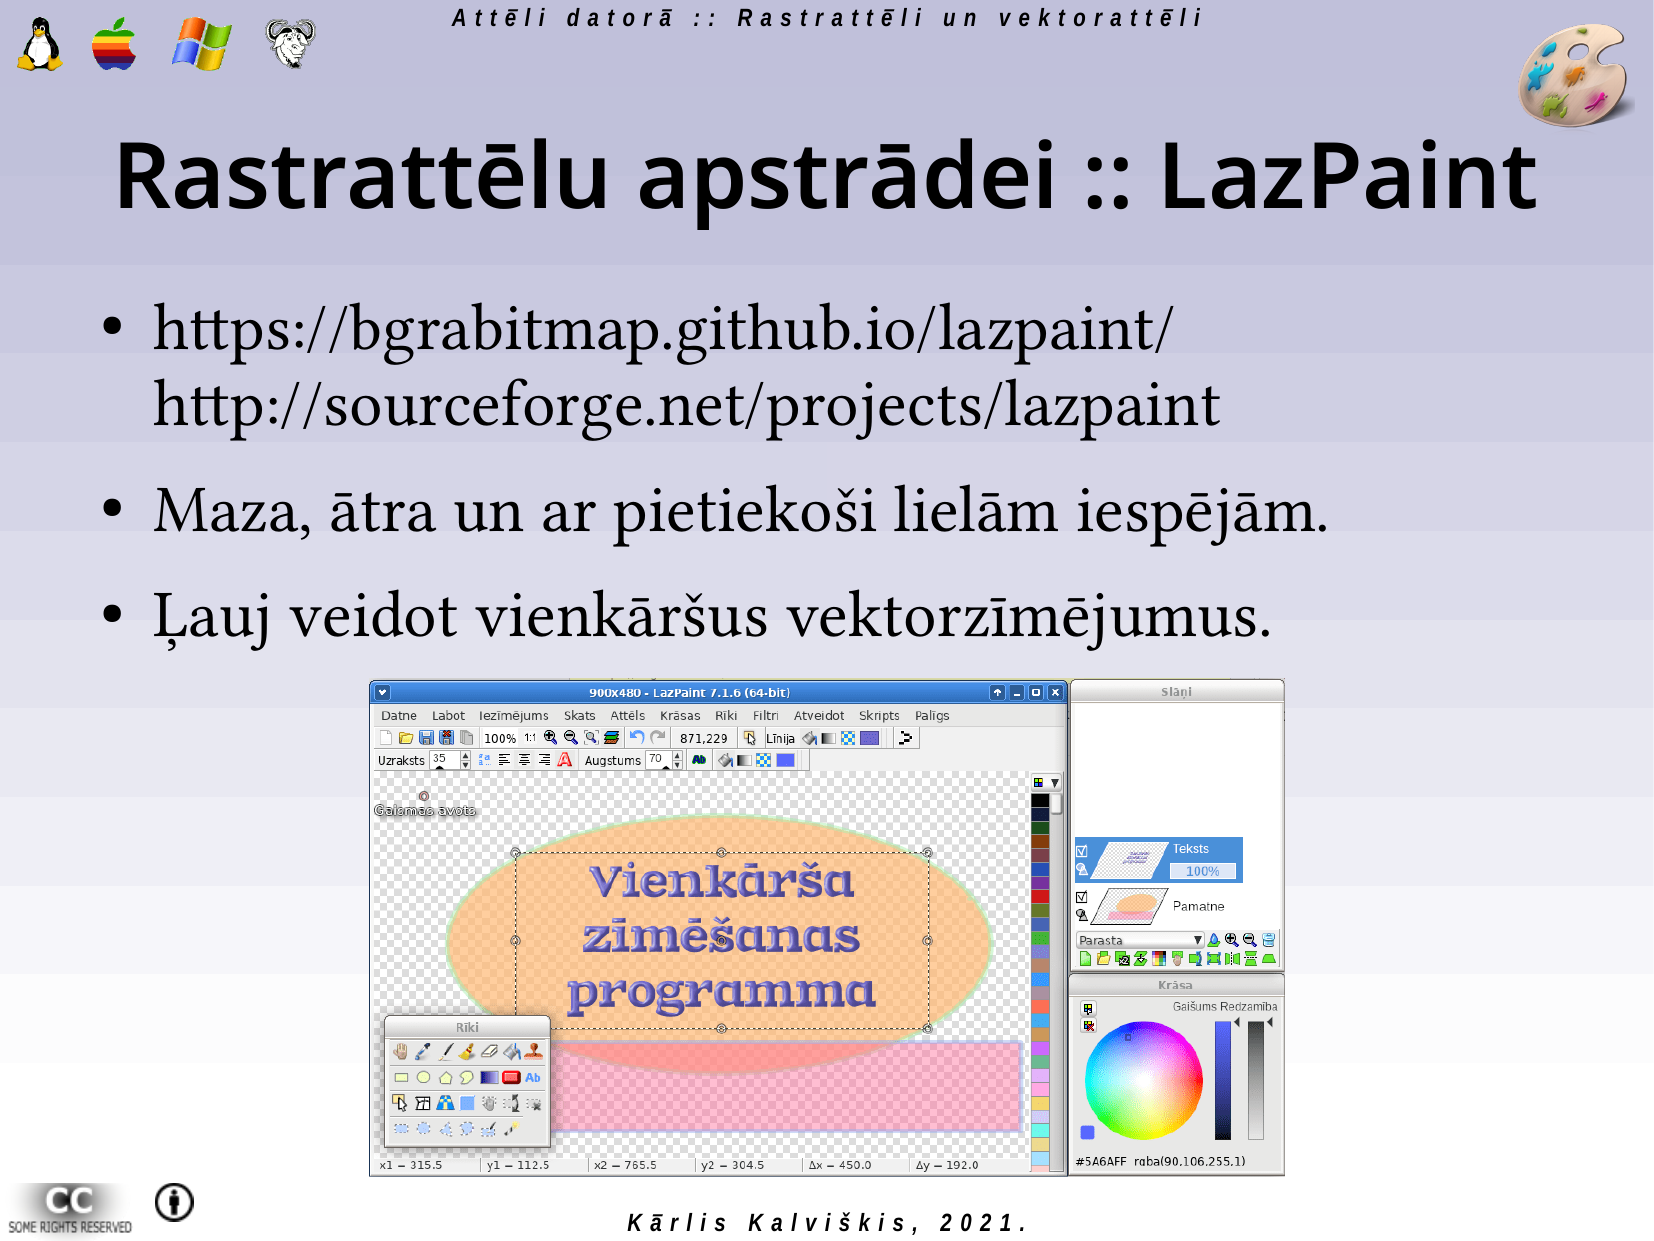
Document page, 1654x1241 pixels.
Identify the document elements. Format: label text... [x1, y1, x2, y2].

picture [0, 0, 1654, 1241]
title Rastrattēlu apstrādei :: LazPaint [29, 49, 1625, 296]
list https://bgrabitmap.github.io/lazpaint/ http://sourceforge.net/projects/lazpaint Maza, ātra un ar pietiekoši lielām iespējām. Ļauj veidot vienkāršus vektorzīmējumus. [82, 289, 1571, 1113]
